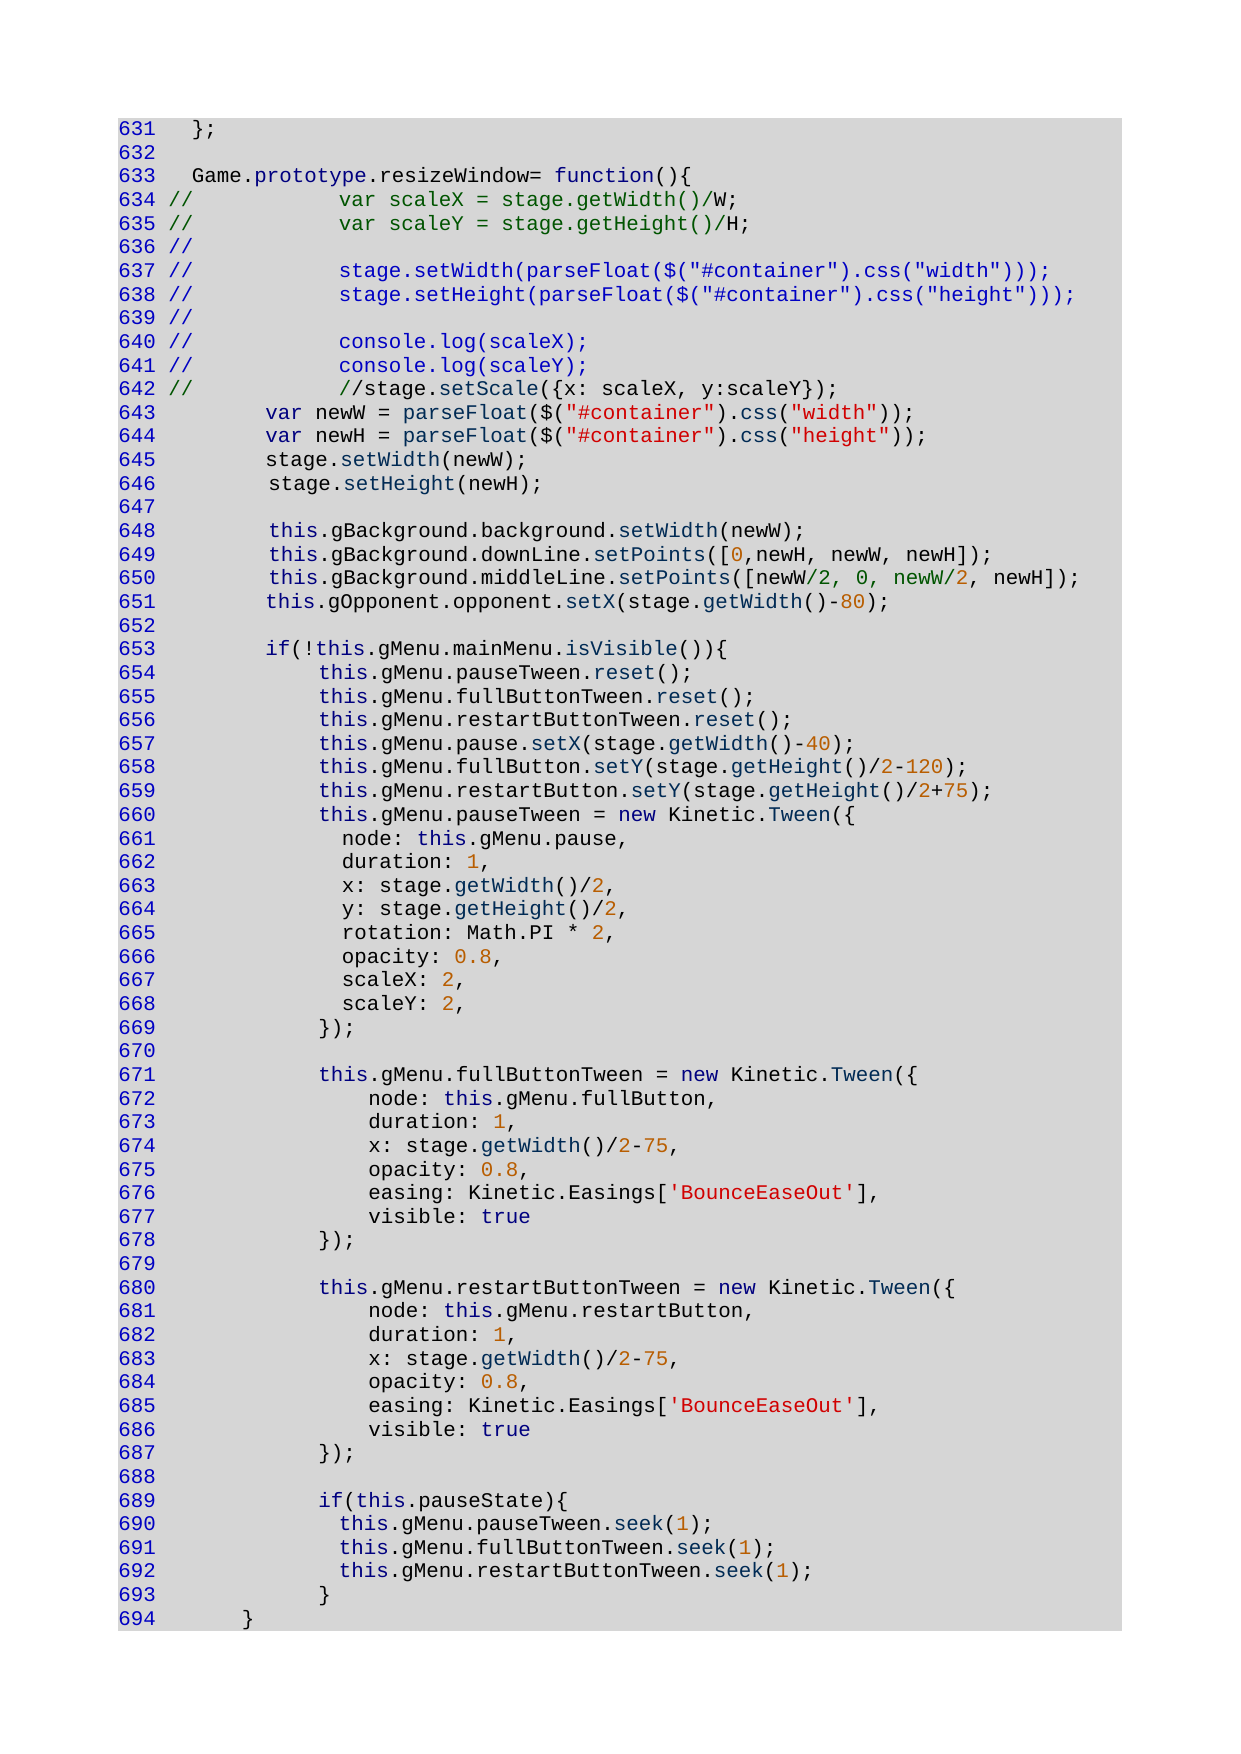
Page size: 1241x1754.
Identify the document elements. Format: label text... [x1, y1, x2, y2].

text 634 // var scaleX = stage.getWidth()/W; [118, 189, 1122, 213]
text 646 stage.setHeight(newH); [118, 473, 1122, 496]
text 682 duration: 1, [118, 1324, 1122, 1348]
text 664 y: stage.getHeight()/2, [118, 898, 1122, 922]
text 683 x: stage.getWidth()/2-75, [118, 1348, 1122, 1371]
text 680 this.gMenu.restartButtonTween = new Kinetic.Tween({ [118, 1277, 1122, 1300]
text 677 visible: true [118, 1206, 1122, 1229]
text 694 } [118, 1608, 1122, 1631]
text 692 this.gMenu.restartButtonTween.seek(1); [118, 1561, 1122, 1584]
text 667 scaleX: 2, [118, 969, 1122, 993]
text 640 // console.log(scaleX); [118, 331, 1122, 354]
text 632 [118, 142, 1122, 165]
text 689 if(this.pauseState){ [118, 1489, 1122, 1513]
text 661 node: this.gMenu.pause, [118, 827, 1122, 851]
text 670 [118, 1040, 1122, 1064]
text 656 this.gMenu.restartButtonTween.reset(); [118, 709, 1122, 733]
text 687 }); [118, 1442, 1122, 1466]
text 659 this.gMenu.restartButton.setY(stage.getHeight()/2+75); [118, 780, 1122, 804]
text 649 this.gBackground.downLine.setPoints([0,newH, newW, newH]); [118, 544, 1122, 567]
text 660 this.gMenu.pauseTween = new Kinetic.Tween({ [118, 804, 1122, 827]
text 635 // var scaleY = stage.getHeight()/H; [118, 213, 1122, 236]
text 674 x: stage.getWidth()/2-75, [118, 1135, 1122, 1158]
text 633 Game.prototype.resizeWindow= function(){ [118, 165, 1122, 189]
text 642 // //stage.setScale({x: scaleX, y:scaleY}); [118, 378, 1122, 402]
text 685 easing: Kinetic.Easings['BounceEaseOut'], [118, 1395, 1122, 1419]
text 639 // [118, 307, 1122, 331]
text 644 var newH = parseFloat($("#container").css("height")); [118, 426, 1122, 449]
text 665 rotation: Math.PI * 2, [118, 922, 1122, 946]
text 641 // console.log(scaleY); [118, 354, 1122, 378]
text 669 }); [118, 1017, 1122, 1040]
text 693 } [118, 1584, 1122, 1608]
text 688 [118, 1466, 1122, 1489]
text 655 this.gMenu.fullButtonTween.reset(); [118, 686, 1122, 709]
text 631 }; [118, 118, 1122, 142]
text 637 // stage.setWidth(parseFloat($("#container").css("width"))); [118, 260, 1122, 284]
text 681 node: this.gMenu.restartButton, [118, 1300, 1122, 1324]
text 668 scaleY: 2, [118, 993, 1122, 1017]
text 676 easing: Kinetic.Easings['BounceEaseOut'], [118, 1182, 1122, 1206]
text 691 this.gMenu.fullButtonTween.seek(1); [118, 1537, 1122, 1561]
text 686 visible: true [118, 1419, 1122, 1442]
text 673 duration: 1, [118, 1111, 1122, 1135]
text 663 x: stage.getWidth()/2, [118, 875, 1122, 898]
text 657 this.gMenu.pause.setX(stage.getWidth()-40); [118, 733, 1122, 757]
text 690 this.gMenu.pauseTween.seek(1); [118, 1513, 1122, 1537]
text 675 opacity: 0.8, [118, 1158, 1122, 1182]
text 666 opacity: 0.8, [118, 946, 1122, 969]
text 645 stage.setWidth(newW); [118, 449, 1122, 473]
text 679 [118, 1253, 1122, 1277]
text 648 this.gBackground.background.setWidth(newW); [118, 520, 1122, 544]
text 636 // [118, 236, 1122, 260]
text 653 if(!this.gMenu.mainMenu.isVisible()){ [118, 638, 1122, 662]
text 671 this.gMenu.fullButtonTween = new Kinetic.Tween({ [118, 1064, 1122, 1088]
text 638 // stage.setHeight(parseFloat($("#container").css("height"))); [118, 284, 1122, 307]
text 662 duration: 1, [118, 851, 1122, 875]
text 672 node: this.gMenu.fullButton, [118, 1088, 1122, 1111]
text 647 [118, 496, 1122, 520]
text 643 var newW = parseFloat($("#container").css("width")); [118, 402, 1122, 426]
text 658 this.gMenu.fullButton.setY(stage.getHeight()/2-120); [118, 757, 1122, 780]
text 654 this.gMenu.pauseTween.reset(); [118, 662, 1122, 686]
text 651 this.gOpponent.opponent.setX(stage.getWidth()-80); [118, 591, 1122, 615]
text 678 }); [118, 1229, 1122, 1253]
text 650 this.gBackground.middleLine.setPoints([newW/2, 0, newW/2, newH]); [118, 567, 1122, 591]
text 684 opacity: 0.8, [118, 1371, 1122, 1395]
text 652 [118, 615, 1122, 638]
